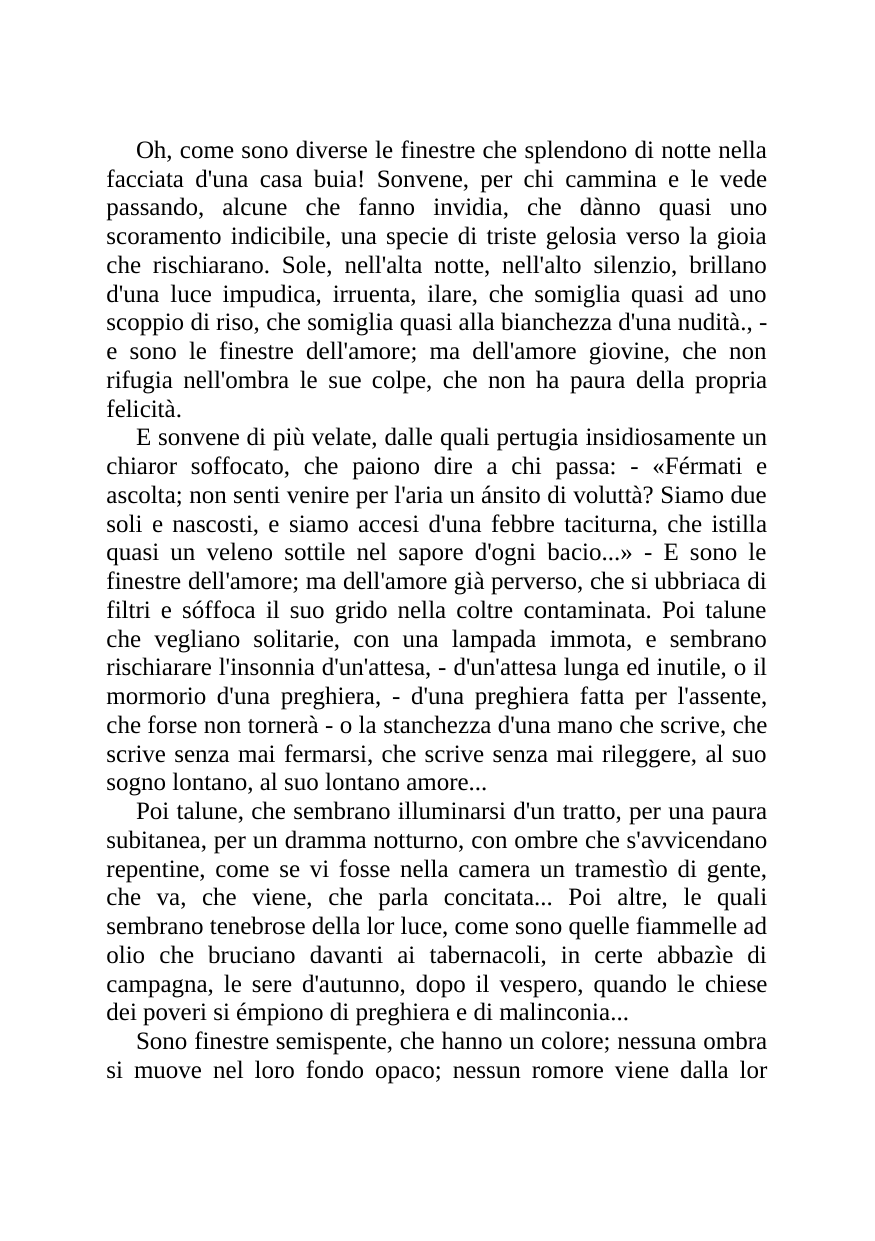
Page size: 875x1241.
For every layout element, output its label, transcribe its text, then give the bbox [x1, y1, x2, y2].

text E sonvene di più velate, dalle quali pertugia insidiosamente un chiaror soffocato, che paiono dire a chi passa: - «Férmati e ascolta; non senti venire per l'aria un ánsito di voluttà? Siamo due soli e nascosti, e siamo accesi d'una febbre taciturna, che istilla quasi un veleno sottile nel sapore d'ogni bacio...» - E sono le finestre dell'amore; ma dell'amore già perverso, che si ubbriaca di filtri e sóffoca il suo grido nella coltre contaminata. Poi talune che vegliano solitarie, con una lampada immota, e sembrano rischiarare l'insonnia d'un'attesa, - d'un'attesa lunga ed inutile, o il mormorio d'una preghiera, - d'una preghiera fatta per l'assente, che forse non tornerà - o la stanchezza d'una mano che scrive, che scrive senza mai fermarsi, che scrive senza mai rileggere, al suo sogno lontano, al suo lontano amore... [106, 422, 768, 796]
text Sono finestre semispente, che hanno un colore; nessuna ombra si muove nel loro fondo opaco; nessun romore viene dalla lor [106, 1026, 768, 1084]
text Oh, come sono diverse le finestre che splendono di notte nella facciata d'una casa buia! Sonvene, per chi cammina e le vede passando, alcune che fanno invidia, che dànno quasi uno scoramento indicibile, una specie di triste gelosia verso la gioia che rischiarano. Sole, nell'alta notte, nell'alto silenzio, brillano d'una luce impudica, irruenta, ilare, che somiglia quasi ad uno scoppio di riso, che somiglia quasi alla bianchezza d'una nudità., - e sono le finestre dell'amore; ma dell'amore giovine, che non rifugia nell'ombra le sue colpe, che non ha paura della propria felicità. [106, 135, 768, 422]
text Poi talune, che sembrano illuminarsi d'un tratto, per una paura subitanea, per un dramma notturno, con ombre che s'avvicendano repentine, come se vi fosse nella camera un tramestìo di gente, che va, che viene, che parla concitata... Poi altre, le quali sembrano tenebrose della lor luce, come sono quelle fiammelle ad olio che bruciano davanti ai tabernacoli, in certe abbazìe di campagna, le sere d'autunno, dopo il vespero, quando le chiese dei poveri si émpiono di preghiera e di malinconia... [106, 796, 768, 1026]
